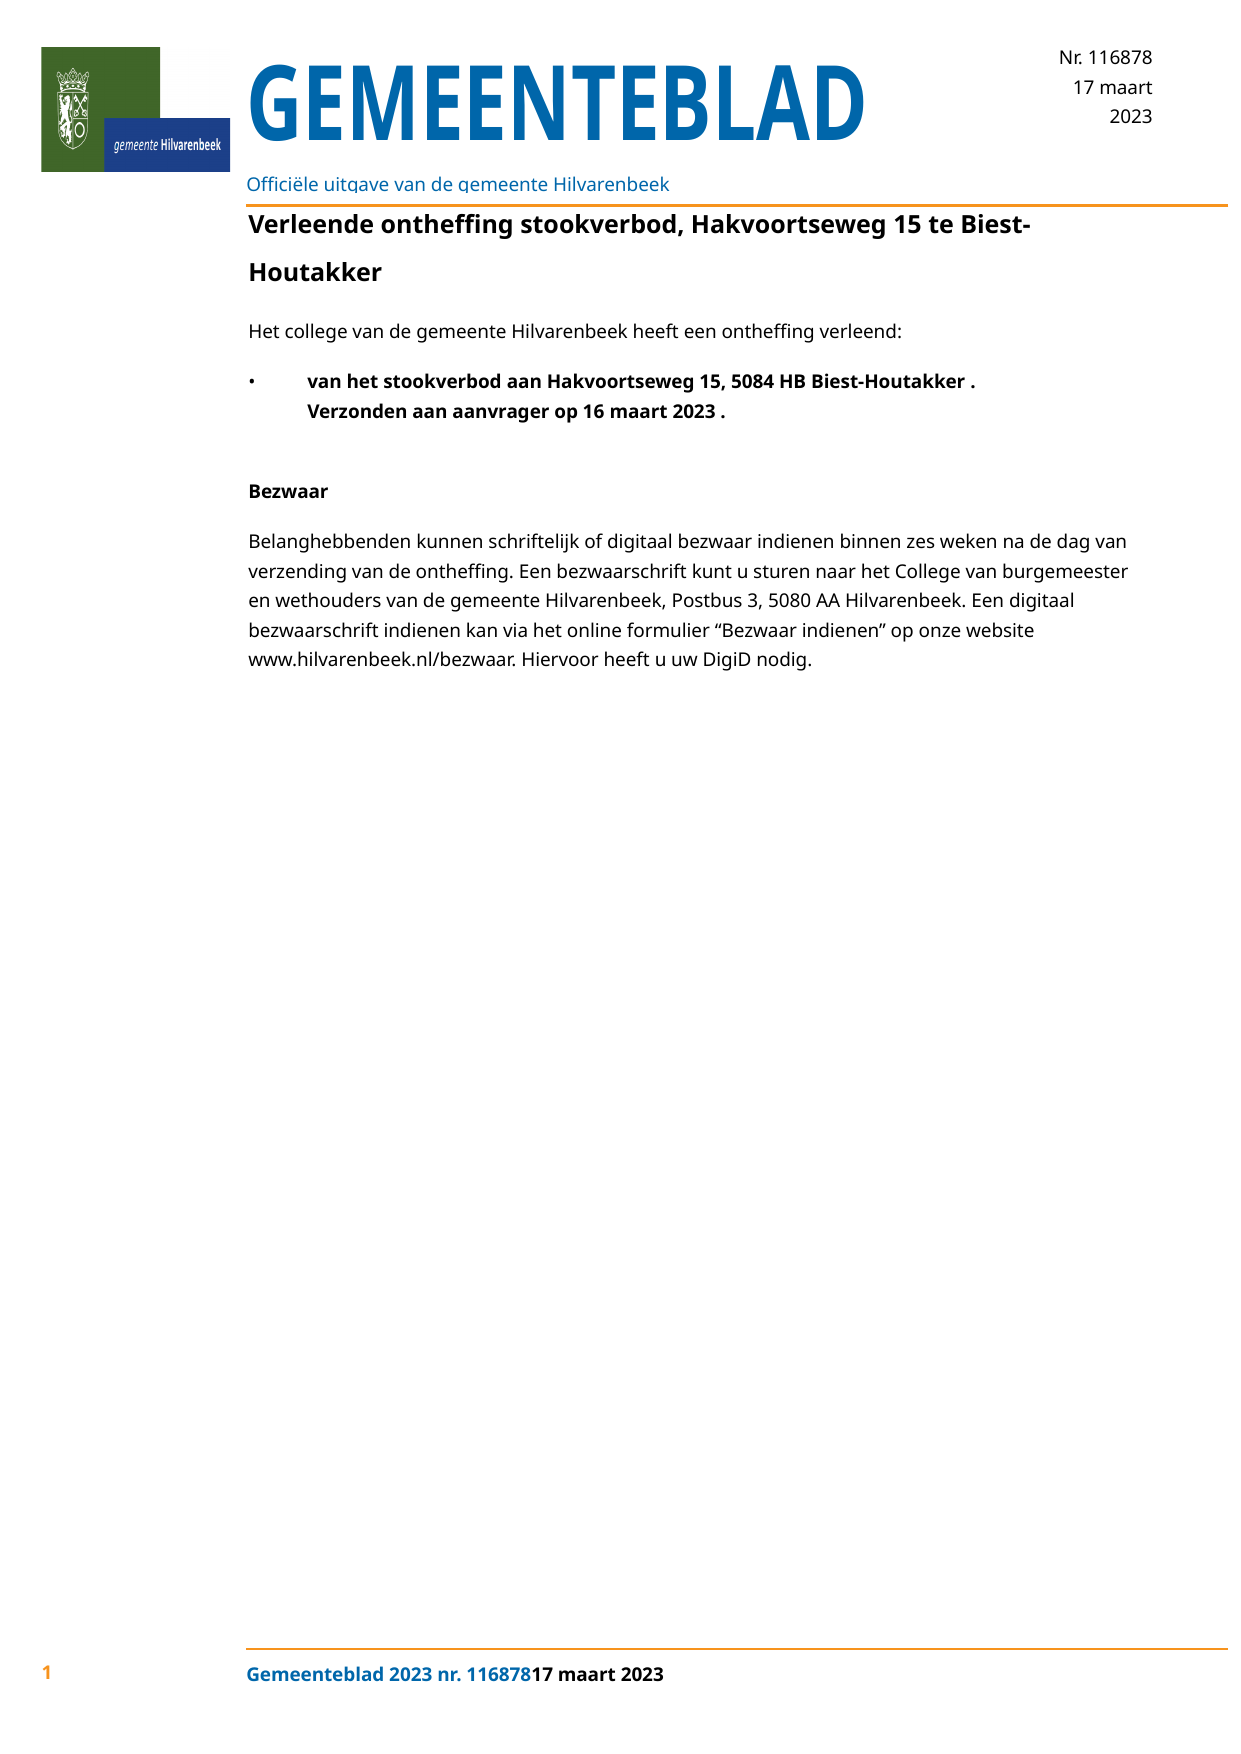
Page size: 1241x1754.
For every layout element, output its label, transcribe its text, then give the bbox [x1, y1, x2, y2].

picture [41, 47, 231, 172]
list van het stookverbod aan Hakvoortseweg 15, 5084 HB Biest-Houtakker . [248, 368, 1152, 394]
text Belanghebbenden kunnen schriftelijk of digitaal bezwaar indienen binnen zes weken na de dag van verzending van de ontheffing. Een bezwaarschrift kunt u sturen naar het College van burgemeester en wethouders van de gemeente Hilvarenbeek, Postbus 3, 5080 AA Hilvarenbeek. Een digitaal bezwaarschrift indienen kan via het online formulier “Bezwaar indienen” op onze website www.hilvarenbeek.nl/bezwaar. Hiervoor heeft u uw DigiD nodig. [248, 528, 1152, 672]
text Verleende ontheffing stookverbod, Hakvoortseweg 15 te Biest-Houtakker [248, 207, 1152, 288]
text Bezwaar [248, 478, 1152, 504]
list Verzonden aan aanvrager op 16 maart 2023 . [248, 398, 1152, 424]
text Het college van de gemeente Hilvarenbeek heeft een ontheffing verleend: [248, 318, 1152, 344]
